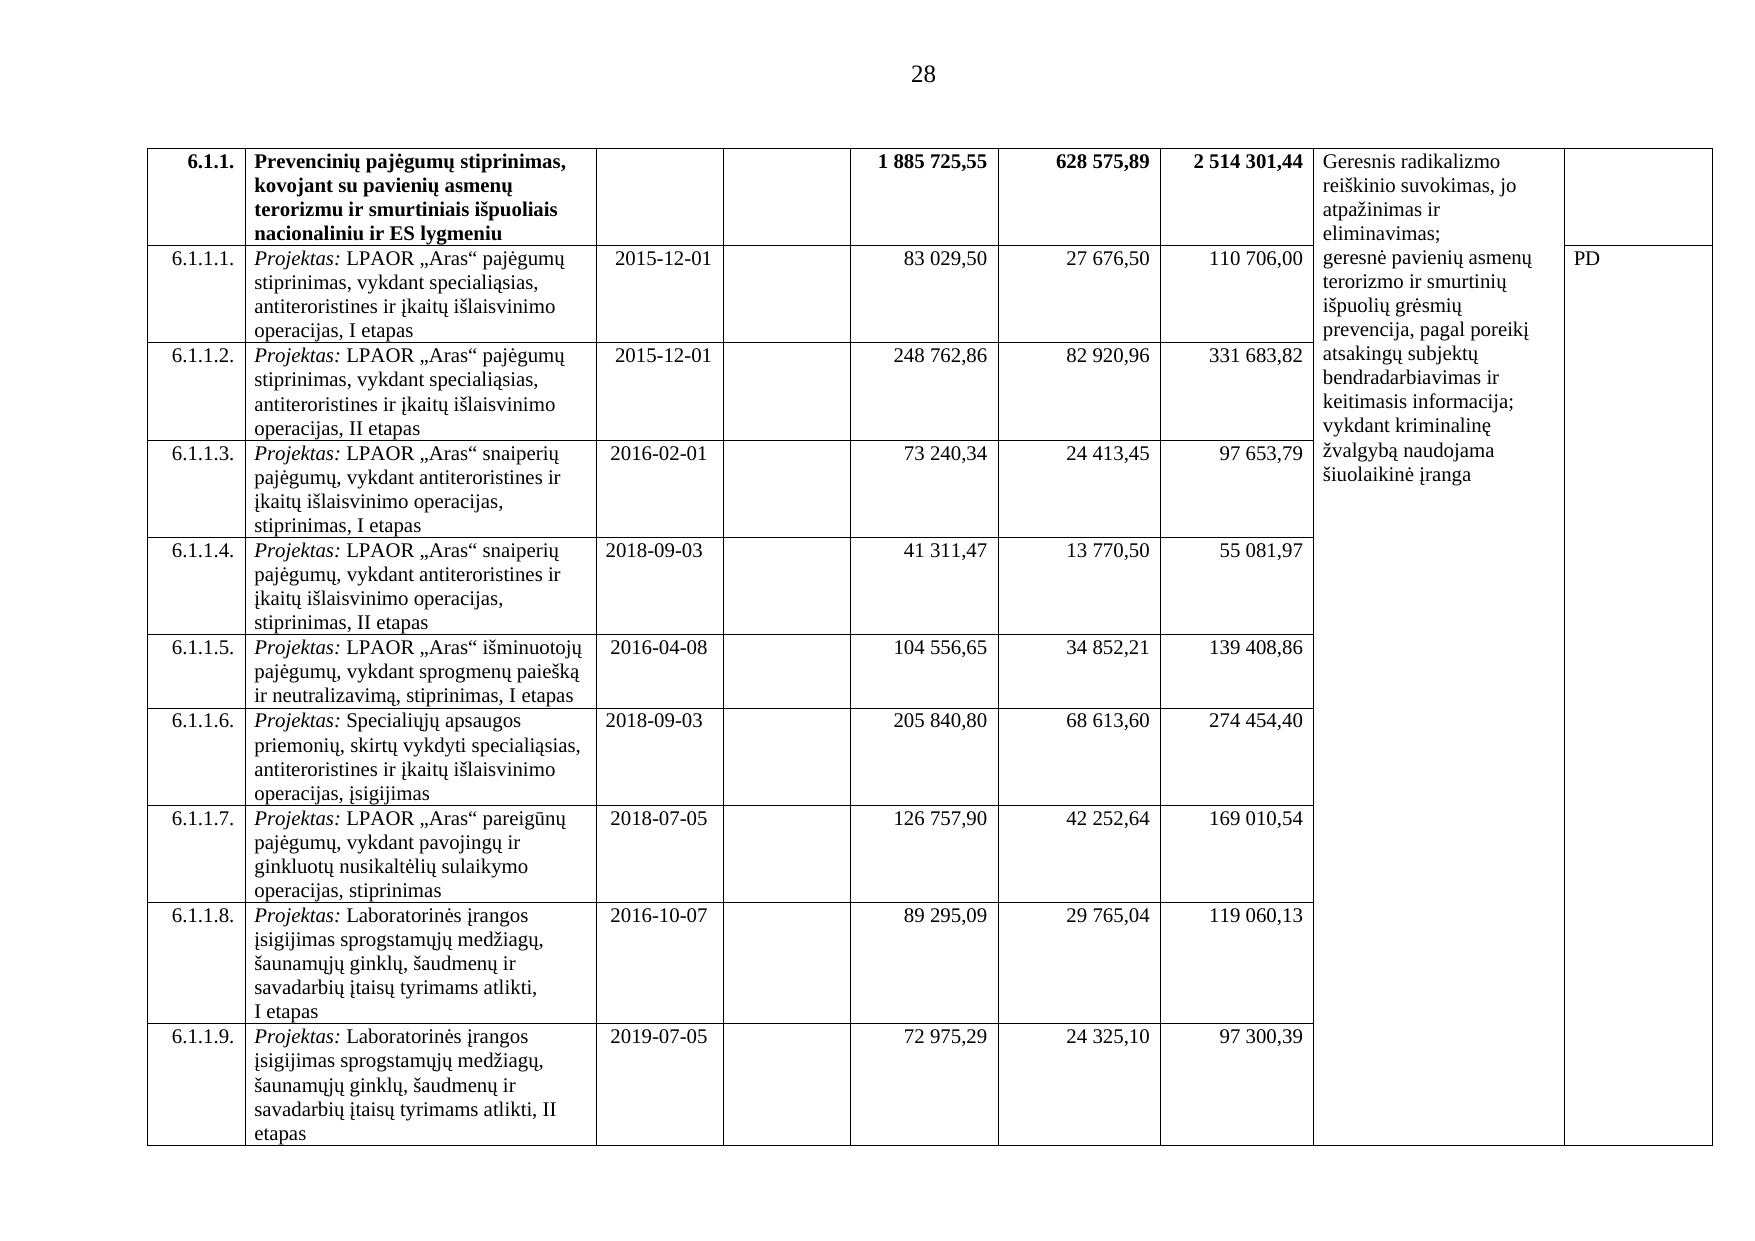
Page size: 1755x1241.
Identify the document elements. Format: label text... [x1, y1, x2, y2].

table_cell PD [1565, 246, 1712, 1145]
table_cell Projektas: Laboratorinės įrangos įsigijimas sprogstamųjų medžiagų, šaunamųjų ginklų, šaudmenų ir savadarbių įtaisų tyrimams atlikti, II etapas [246, 1024, 596, 1145]
table_cell [597, 149, 723, 245]
table_cell [724, 806, 850, 902]
table_cell 6.1.1.6. [148, 709, 245, 805]
table_cell 82 920,96 [999, 343, 1160, 439]
table_cell 13 770,50 [999, 538, 1160, 634]
table_cell 2018-09-03 [597, 538, 723, 634]
table_cell 55 081,97 [1161, 538, 1313, 634]
table_cell 68 613,60 [999, 709, 1160, 805]
table_cell 119 060,13 [1161, 903, 1313, 1023]
table_cell Projektas: LPAOR „Aras“ snaiperių pajėgumų, vykdant antiteroristines ir įkaitų išlaisvinimo operacijas, stiprinimas, II etapas [246, 538, 596, 634]
table_cell 2018-09-03 [597, 709, 723, 805]
table_cell 139 408,86 [1161, 635, 1313, 707]
table_cell [724, 538, 850, 634]
table_cell 83 029,50 [851, 246, 998, 342]
table_cell 41 311,47 [851, 538, 998, 634]
table_cell 6.1.1.5. [148, 635, 245, 707]
table_cell 6.1.1.3. [148, 441, 245, 537]
table_cell 1 885 725,55 [851, 149, 998, 245]
table_cell 34 852,21 [999, 635, 1160, 707]
table_cell 97 653,79 [1161, 441, 1313, 537]
table_cell 2016-02-01 [597, 441, 723, 537]
table_cell 72 975,29 [851, 1024, 998, 1145]
table_cell 6.1.1.9. [148, 1024, 245, 1145]
table_cell Prevencinių pajėgumų stiprinimas, kovojant su pavienių asmenų terorizmu ir smurtiniais išpuoliais nacionaliniu ir ES lygmeniu [246, 149, 596, 245]
table_cell Projektas: Specialiųjų apsaugos priemonių, skirtų vykdyti specialiąsias, antiteroristines ir įkaitų išlaisvinimo operacijas, įsigijimas [246, 709, 596, 805]
table_cell 24 325,10 [999, 1024, 1160, 1145]
table_cell Projektas: Laboratorinės įrangos įsigijimas sprogstamųjų medžiagų, šaunamųjų ginklų, šaudmenų ir savadarbių įtaisų tyrimams atlikti, I etapas [246, 903, 596, 1023]
table_cell [724, 709, 850, 805]
table_cell 104 556,65 [851, 635, 998, 707]
table_cell 24 413,45 [999, 441, 1160, 537]
table_cell Projektas: LPAOR „Aras“ pareigūnų pajėgumų, vykdant pavojingų ir ginkluotų nusikaltėlių sulaikymo operacijas, stiprinimas [246, 806, 596, 902]
table_cell Projektas: LPAOR „Aras“ pajėgumų stiprinimas, vykdant specialiąsias, antiteroristines ir įkaitų išlaisvinimo operacijas, II etapas [246, 343, 596, 439]
table_cell 6.1.1.7. [148, 806, 245, 902]
table_cell 2016-04-08 [597, 635, 723, 707]
table_cell 6.1.1. [148, 149, 245, 245]
table_cell 2015-12-01 [597, 343, 723, 439]
table_cell [724, 343, 850, 439]
table_cell 29 765,04 [999, 903, 1160, 1023]
table_cell 628 575,89 [999, 149, 1160, 245]
table_cell 2 514 301,44 [1161, 149, 1313, 245]
table_cell 2019-07-05 [597, 1024, 723, 1145]
table_cell [724, 149, 850, 245]
table_cell 2016-10-07 [597, 903, 723, 1023]
table_cell Projektas: LPAOR „Aras“ išminuotojų pajėgumų, vykdant sprogmenų paiešką ir neutralizavimą, stiprinimas, I etapas [246, 635, 596, 707]
table_cell 89 295,09 [851, 903, 998, 1023]
table_cell [724, 441, 850, 537]
table_cell 6.1.1.1. [148, 246, 245, 342]
table_cell 27 676,50 [999, 246, 1160, 342]
table_cell Projektas: LPAOR „Aras“ pajėgumų stiprinimas, vykdant specialiąsias, antiteroristines ir įkaitų išlaisvinimo operacijas, I etapas [246, 246, 596, 342]
table_cell 126 757,90 [851, 806, 998, 902]
table_cell 73 240,34 [851, 441, 998, 537]
table_cell [724, 635, 850, 707]
table_cell 110 706,00 [1161, 246, 1313, 342]
table_cell Projektas: LPAOR „Aras“ snaiperių pajėgumų, vykdant antiteroristines ir įkaitų išlaisvinimo operacijas, stiprinimas, I etapas [246, 441, 596, 537]
table_cell [724, 246, 850, 342]
table_cell 205 840,80 [851, 709, 998, 805]
table_cell [1565, 149, 1712, 245]
table_cell 42 252,64 [999, 806, 1160, 902]
table_cell 6.1.1.2. [148, 343, 245, 439]
table_cell 6.1.1.8. [148, 903, 245, 1023]
table_cell Geresnis radikalizmo reiškinio suvokimas, jo atpažinimas ir eliminavimas; geresnė pavienių asmenų terorizmo ir smurtinių išpuolių grėsmių prevencija, pagal poreikį atsakingų subjektų bendradarbiavimas ir keitimasis informacija; vykdant kriminalinę žvalgybą naudojama šiuolaikinė įranga [1314, 149, 1564, 1145]
table_cell 2015-12-01 [597, 246, 723, 342]
table_cell 6.1.1.4. [148, 538, 245, 634]
table_cell [724, 903, 850, 1023]
table_cell [724, 1024, 850, 1145]
table_cell 2018-07-05 [597, 806, 723, 902]
table_cell 274 454,40 [1161, 709, 1313, 805]
table_cell 169 010,54 [1161, 806, 1313, 902]
table_cell 331 683,82 [1161, 343, 1313, 439]
table_cell 97 300,39 [1161, 1024, 1313, 1145]
table_cell 248 762,86 [851, 343, 998, 439]
